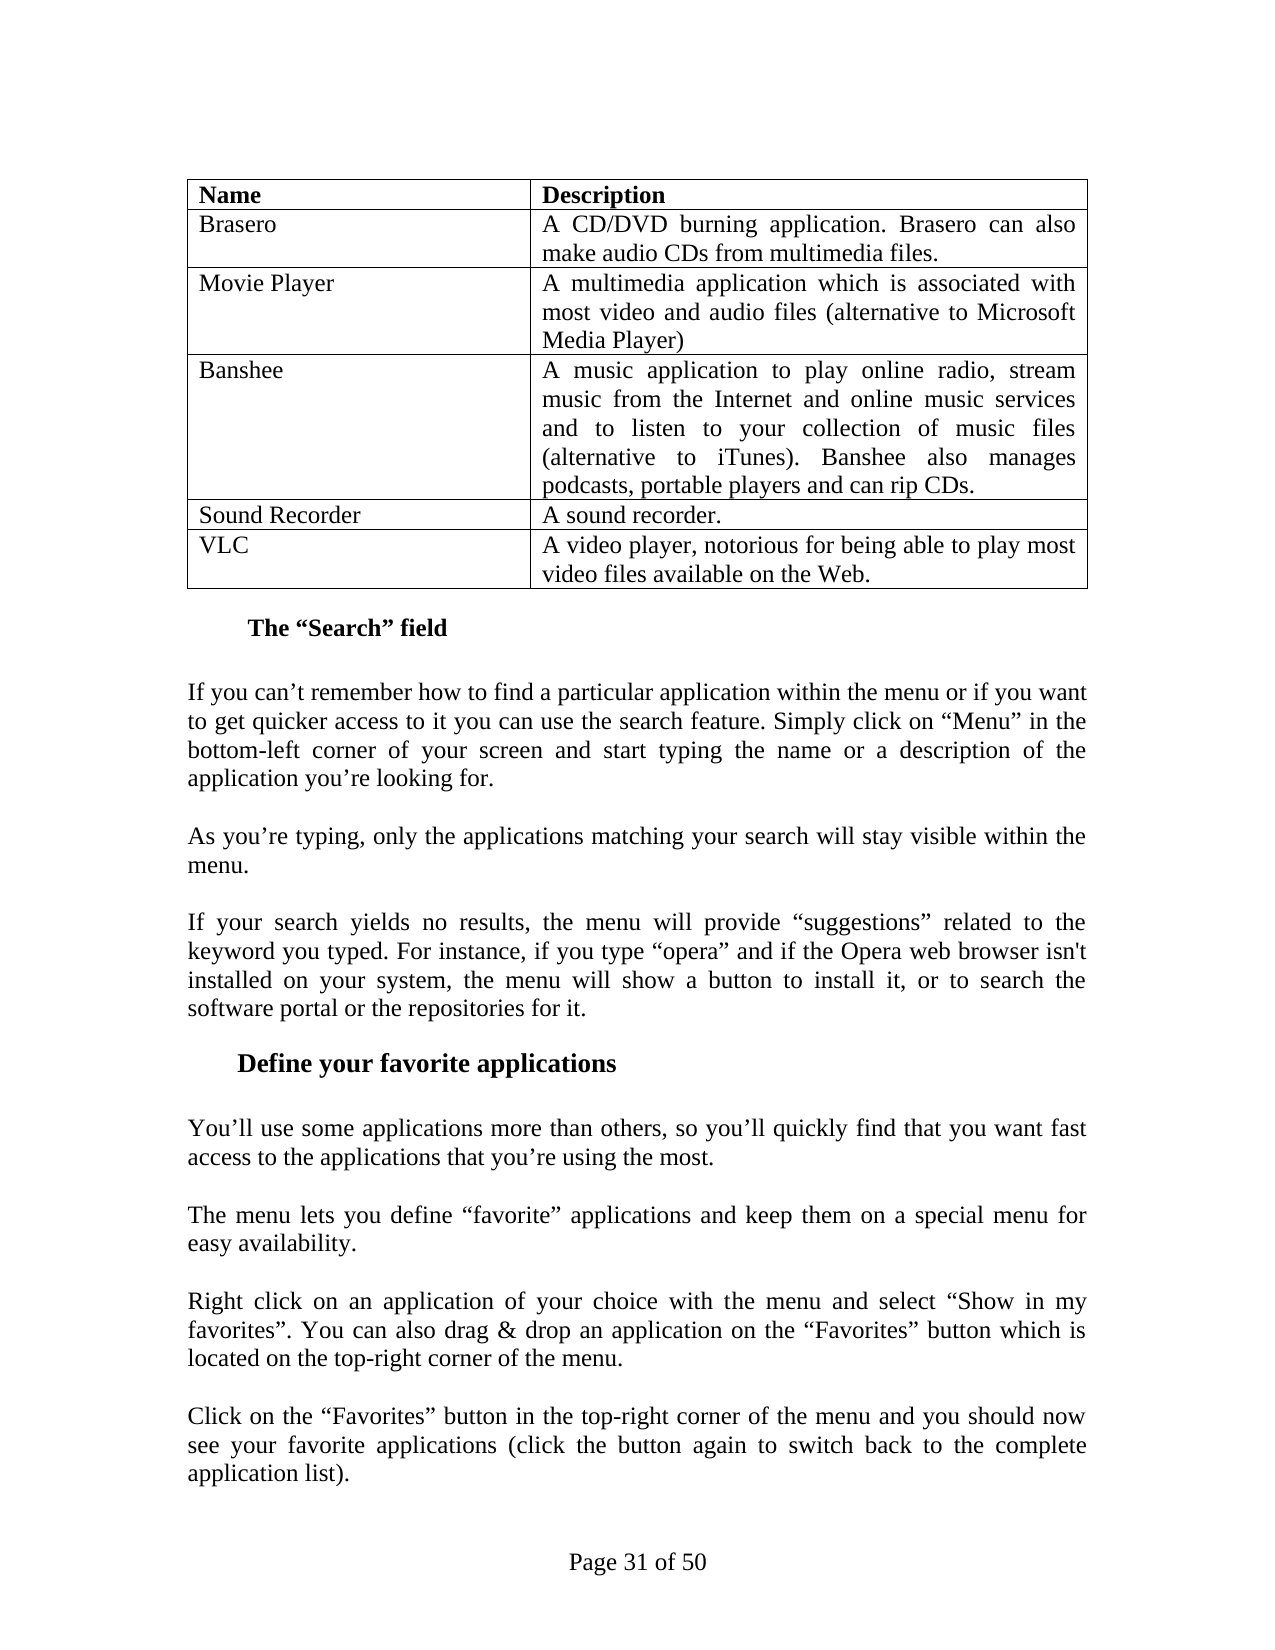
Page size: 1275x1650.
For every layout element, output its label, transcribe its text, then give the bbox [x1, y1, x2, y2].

text If you can’t remember how to find a particular application within the menu or if you want to get quicker access to it you can use the search feature. Simply click on “Menu” in the bottom-left corner of your screen and start typing the name or a description of the application you’re looking for. [187, 677, 1087, 792]
text You’ll use some applications more than others, so you’ll quickly find that you want fast access to the applications that you’re using the most. [187, 1113, 1087, 1171]
table_cell Brasero [188, 210, 530, 267]
table_cell A CD/DVD burning application. Brasero can also make audio CDs from multimedia files. [531, 210, 1087, 267]
text If your search yields no results, the menu will provide “suggestions” related to the keyword you typed. For instance, if you type “opera” and if the Opera web browser isn't installed on your system, the menu will show a button to install it, or to search the software portal or the repositories for it. [187, 907, 1087, 1022]
text Click on the “Favorites” button in the top-right corner of the menu and you should now see your favorite applications (click the button again to switch back to the complete application list). [187, 1401, 1087, 1487]
table_cell A video player, notorious for being able to play most video files available on the Web. [531, 530, 1087, 587]
table_cell Movie Player [188, 268, 530, 354]
table_cell A sound recorder. [531, 500, 1087, 529]
text The menu lets you define “favorite” applications and keep them on a special menu for easy availability. [187, 1200, 1087, 1257]
subtitle Define your favorite applications [187, 1047, 1087, 1078]
table_header Description [531, 180, 1087, 208]
table_cell VLC [188, 530, 530, 587]
table_header Name [188, 180, 530, 208]
text As you’re typing, only the applications matching your search will stay visible within the menu. [187, 821, 1087, 878]
table_cell Sound Recorder [188, 500, 530, 529]
table_cell Banshee [188, 355, 530, 499]
table_cell A music application to play online radio, stream music from the Internet and online music services and to listen to your collection of music files (alternative to iTunes). Banshee also manages podcasts, portable players and can rip CDs. [531, 355, 1087, 499]
text Right click on an application of your choice with the menu and select “Show in my favorites”. You can also drag & drop an application on the “Favorites” button which is located on the top-right corner of the menu. [187, 1286, 1087, 1372]
table_cell A multimedia application which is associated with most video and audio files (alternative to Microsoft Media Player) [531, 268, 1087, 354]
